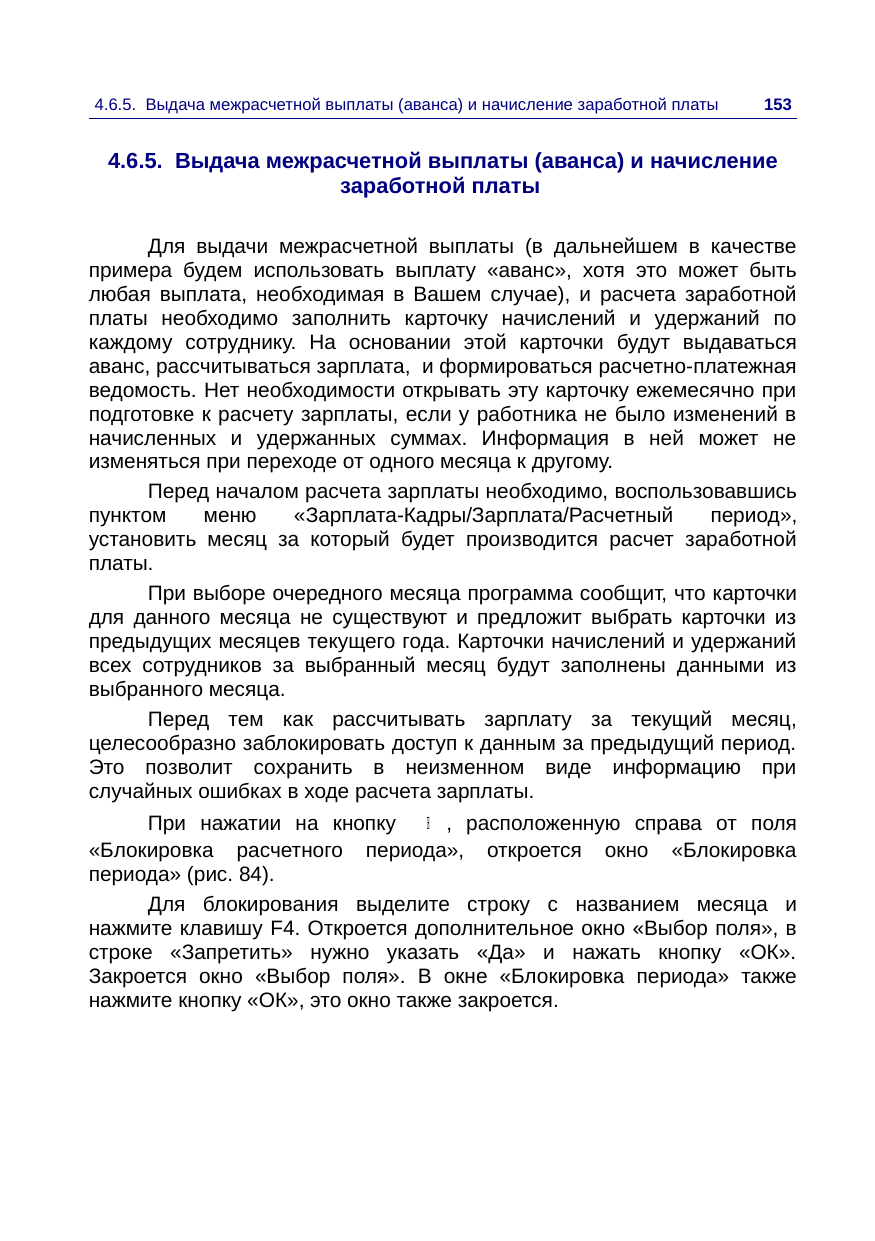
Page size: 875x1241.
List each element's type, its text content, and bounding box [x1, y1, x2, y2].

text Для выдачи межрасчетной выплаты (в дальнейшем в качестве примера будем использовать выплату «аванс», хотя это может быть любая выплата, необходимая в Вашем случае), и расчета заработной платы необходимо заполнить карточку начислений и удержаний по каждому сотруднику. На основании этой карточки будут выдаваться аванс, рассчитываться зарплата, и формироваться расчетно-платежная ведомость. Нет необходимости открывать эту карточку ежемесячно при подготовке к расчету зарплаты, если у работника не было изменений в начисленных и удержанных суммах. Информация в ней может не изменяться при переходе от одного месяца к другому. [88, 234, 797, 473]
text Перед началом расчета зарплаты необходимо, воспользовавшись пунктом меню «Зарплата-Кадры/Зарплата/Расчетный период», установить месяц за который будет производится расчет заработной платы. [88, 479, 797, 575]
text При выборе очередного месяца программа сообщит, что карточки для данного месяца не существуют и предложит выбрать карточки из предыдущих месяцев текущего года. Карточки начислений и удержаний всех сотрудников за выбранный месяц будут заполнены данными из выбранного месяца. [88, 581, 797, 701]
text Перед тем как рассчитывать зарплату за текущий месяц, целесообразно заблокировать доступ к данным за предыдущий период. Это позволит сохранить в неизменном виде информацию при случайных ошибках в ходе расчета зарплаты. [88, 707, 797, 803]
text Для блокирования выделите строку с названием месяца и нажмите клавишу F4. Откроется дополнительное окно «Выбор поля», в строке «Запретить» нужно указать «Да» и нажать кнопку «ОК». Закроется окно «Выбор поля». В окне «Блокировка периода» также нажмите кнопку «ОК», это окно также закроется. [88, 892, 797, 1011]
text При нажатии на кнопку , расположенную справа от поля «Блокировка расчетного периода», откроется окно «Блокировка периода» (рис. 84). [88, 808, 797, 886]
subtitle Выдача межрасчетной выплаты (аванса) и начисление заработной платы [88, 147, 797, 198]
